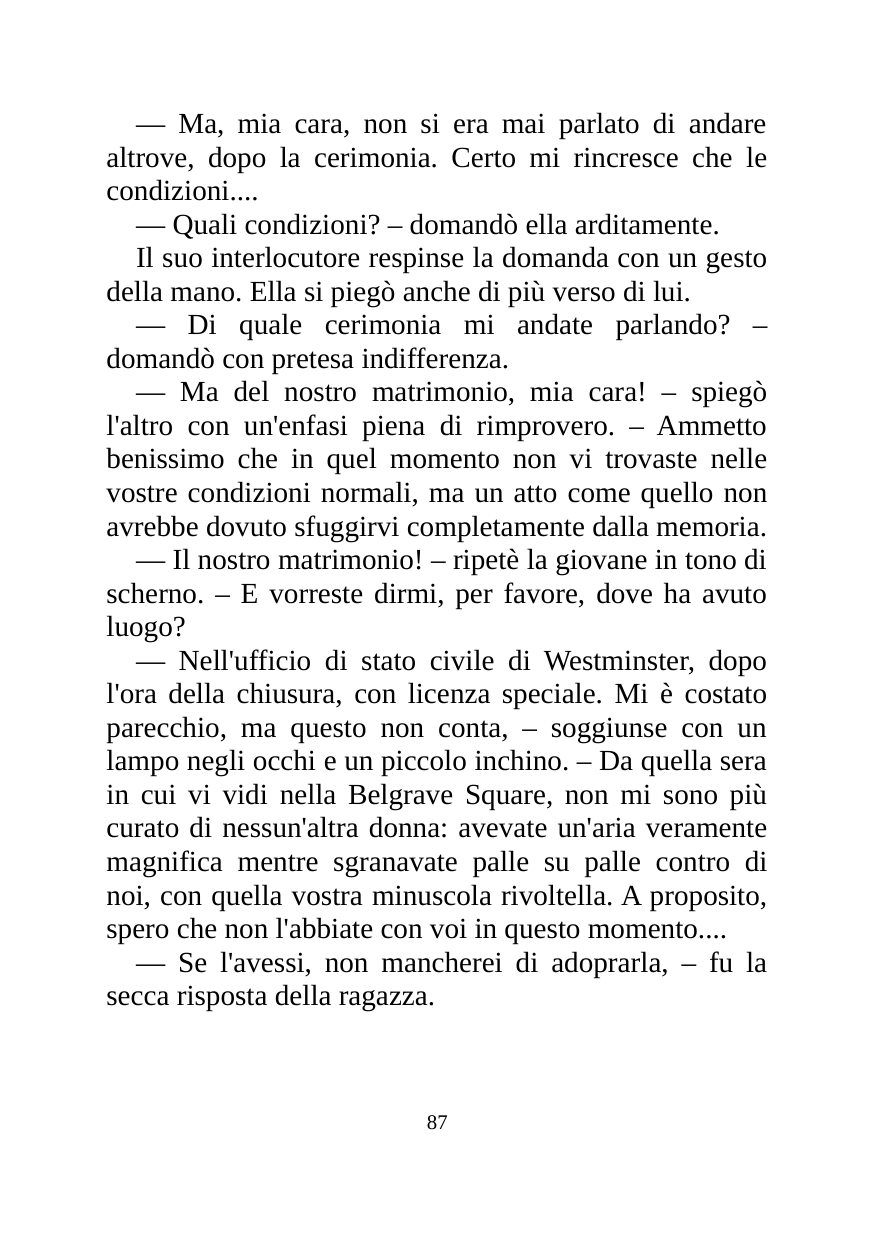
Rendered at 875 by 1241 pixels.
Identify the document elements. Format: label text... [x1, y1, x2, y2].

text — Quali condizioni? – domandò ella arditamente. [106, 207, 768, 240]
text — Ma, mia cara, non si era mai parlato di andare altrove, dopo la cerimonia. Certo mi rincresce che le condizioni.... [106, 106, 768, 207]
text — Di quale cerimonia mi andate parlando? – domandò con pretesa indifferenza. [106, 307, 768, 374]
text Il suo interlocutore respinse la domanda con un gesto della mano. Ella si piegò anche di più verso di lui. [106, 240, 768, 307]
text — Ma del nostro matrimonio, mia cara! – spiegò l'altro con un'enfasi piena di rimprovero. – Ammetto benissimo che in quel momento non vi trovaste nelle vostre condizioni normali, ma un atto come quello non avrebbe dovuto sfuggirvi completamente dalla memoria. [106, 374, 768, 542]
text — Il nostro matrimonio! – ripetè la giovane in tono di scherno. – E vorreste dirmi, per favore, dove ha avuto luogo? [106, 542, 768, 643]
text — Nell'ufficio di stato civile di Westminster, dopo l'ora della chiusura, con licenza speciale. Mi è costato parecchio, ma questo non conta, – soggiunse con un lampo negli occhi e un piccolo inchino. – Da quella sera in cui vi vidi nella Belgrave Square, non mi sono più curato di nessun'altra donna: avevate un'aria veramente magnifica mentre sgranavate palle su palle contro di noi, con quella vostra minuscola rivoltella. A proposito, spero che non l'abbiate con voi in questo momento.... [106, 643, 768, 945]
text — Se l'avessi, non mancherei di adoprarla, – fu la secca risposta della ragazza. [106, 945, 768, 1012]
